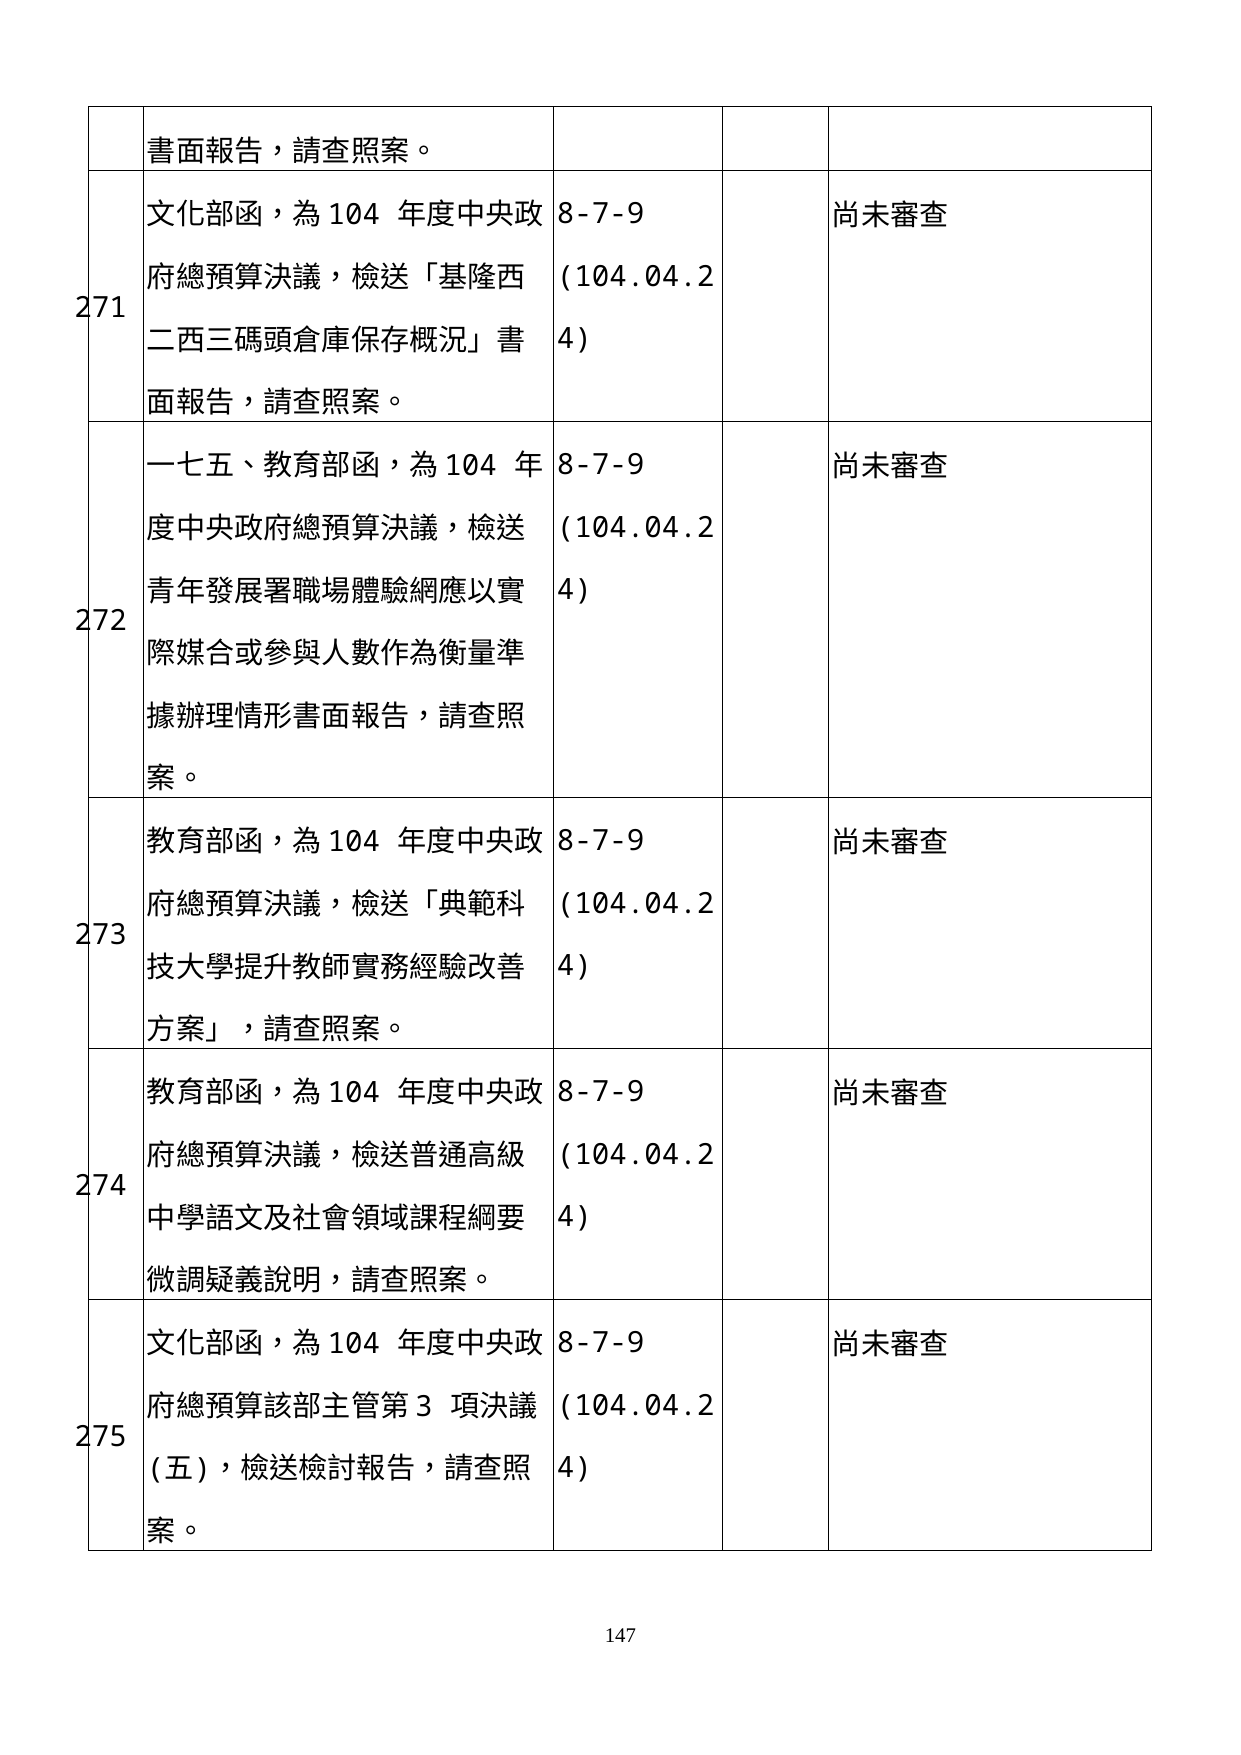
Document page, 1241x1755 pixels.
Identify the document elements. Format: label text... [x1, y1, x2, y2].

table_cell 尚未審查 [829, 422, 1151, 797]
table_cell 8-7-9 (104.04.24) [554, 171, 722, 421]
table_cell 書面報告，請查照案。 [144, 107, 553, 169]
table_cell 尚未審查 [829, 1049, 1151, 1299]
table_cell [89, 171, 143, 421]
table_cell [829, 107, 1151, 169]
table_cell [89, 1300, 143, 1550]
table_cell [89, 798, 143, 1048]
table_cell [723, 422, 828, 797]
table_cell [723, 798, 828, 1048]
table_cell [89, 107, 143, 169]
table_cell 8-7-9 (104.04.24) [554, 1049, 722, 1299]
table_cell 8-7-9 (104.04.24) [554, 1300, 722, 1550]
table_cell 尚未審查 [829, 798, 1151, 1048]
table_cell [89, 1049, 143, 1299]
table_cell [723, 1300, 828, 1550]
table_cell 文化部函，為104 年度中央政府總預算該部主管第3 項決議(五)，檢送檢討報告，請查照案。 [144, 1300, 553, 1550]
table_cell 尚未審查 [829, 1300, 1151, 1550]
table_cell [554, 107, 722, 169]
table_cell 尚未審查 [829, 171, 1151, 421]
table_cell 教育部函，為104 年度中央政府總預算決議，檢送「典範科技大學提升教師實務經驗改善方案」，請查照案。 [144, 798, 553, 1048]
table_cell [723, 171, 828, 421]
table_cell [89, 422, 143, 797]
table_cell 8-7-9 (104.04.24) [554, 798, 722, 1048]
table_cell 一七五、教育部函，為104 年度中央政府總預算決議，檢送青年發展署職場體驗網應以實際媒合或參與人數作為衡量準據辦理情形書面報告，請查照案。 [144, 422, 553, 797]
table_cell [723, 1049, 828, 1299]
table_cell 8-7-9 (104.04.24) [554, 422, 722, 797]
table_cell 教育部函，為104 年度中央政府總預算決議，檢送普通高級中學語文及社會領域課程綱要微調疑義說明，請查照案。 [144, 1049, 553, 1299]
table_cell [723, 107, 828, 169]
table_cell 文化部函，為104 年度中央政府總預算決議，檢送「基隆西二西三碼頭倉庫保存概況」書面報告，請查照案。 [144, 171, 553, 421]
